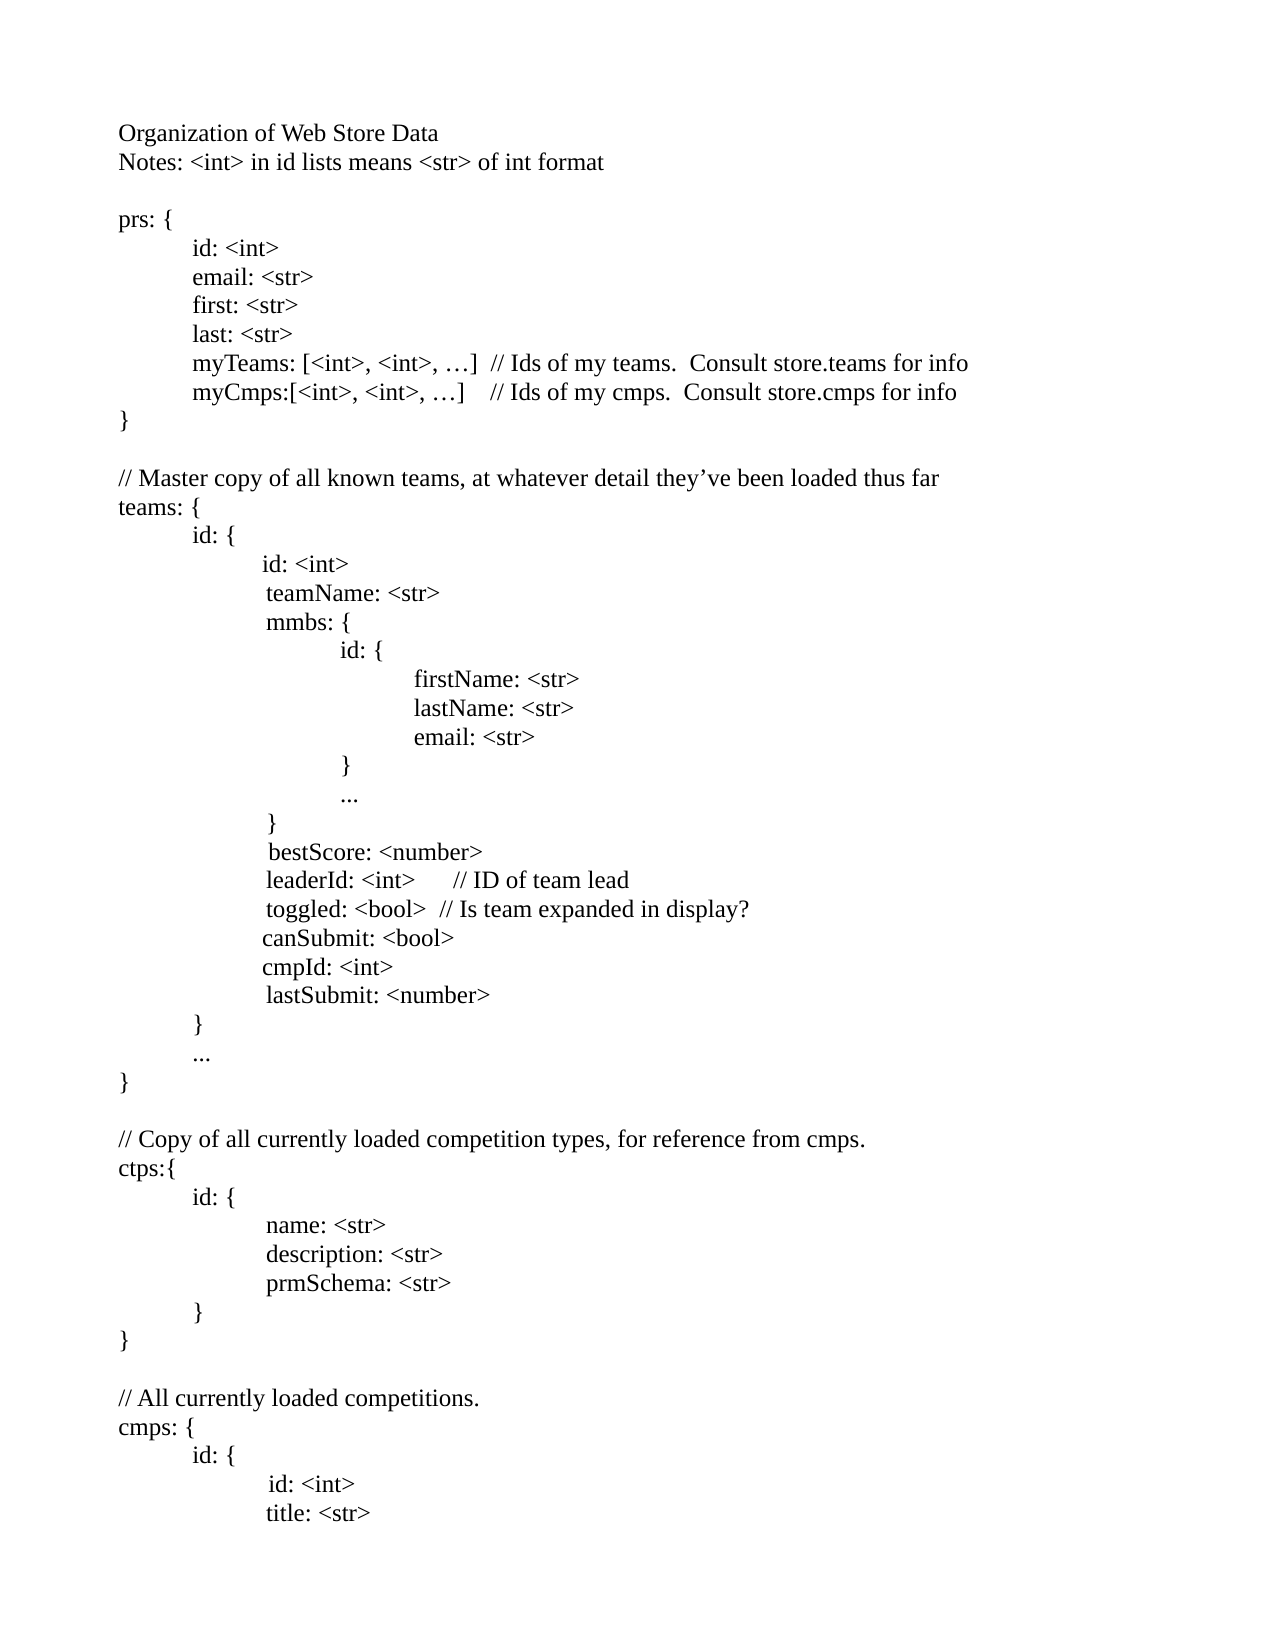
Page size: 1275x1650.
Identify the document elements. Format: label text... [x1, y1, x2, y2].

text bestScore: <number> [118, 837, 1157, 866]
text lastSubmit: <number> [118, 981, 1157, 1009]
text firstName: <str> [118, 664, 1157, 693]
text id: { [118, 521, 1157, 549]
text cmpId: <int> [118, 952, 1157, 981]
text teamName: <str> [118, 578, 1157, 607]
text leaderId: <int> // ID of team lead [118, 866, 1157, 894]
text // All currently loaded competitions. [118, 1383, 1157, 1412]
text Notes: <int> in id lists means <str> of int format [118, 147, 1157, 176]
text mmbs: { [118, 607, 1157, 636]
text id: { [118, 1441, 1157, 1469]
text id: { [118, 1182, 1157, 1211]
text canSubmit: <bool> [118, 923, 1157, 952]
text email: <str> [118, 722, 1157, 751]
text first: <str> [118, 291, 1157, 319]
text ... [118, 779, 1157, 808]
text last: <str> [118, 319, 1157, 348]
text id: <int> [118, 233, 1157, 262]
text teams: { [118, 492, 1157, 521]
text lastName: <str> [118, 693, 1157, 722]
text id: <int> [118, 549, 1157, 578]
text ... [118, 1038, 1157, 1067]
text myTeams: [<int>, <int>, …] // Ids of my teams. Consult store.teams for info [118, 348, 1157, 377]
text } [118, 1297, 1157, 1326]
text Organization of Web Store Data [118, 118, 1157, 147]
text prs: { [118, 204, 1157, 233]
text myCmps:[<int>, <int>, …] // Ids of my cmps. Consult store.cmps for info [118, 377, 1157, 406]
text id: <int> [118, 1469, 1157, 1498]
text } [118, 1009, 1157, 1038]
text id: { [118, 636, 1157, 664]
text } [118, 751, 1157, 779]
text } [118, 406, 1157, 434]
text // Master copy of all known teams, at whatever detail they’ve been loaded thus far [118, 463, 1157, 492]
text cmps: { [118, 1412, 1157, 1441]
text title: <str> [118, 1498, 1157, 1527]
text } [118, 808, 1157, 837]
text // Copy of all currently loaded competition types, for reference from cmps. [118, 1124, 1157, 1153]
text prmSchema: <str> [118, 1268, 1157, 1297]
text } [118, 1326, 1157, 1354]
text toggled: <bool> // Is team expanded in display? [118, 894, 1157, 923]
text name: <str> [118, 1211, 1157, 1239]
text ctps:{ [118, 1153, 1157, 1182]
text email: <str> [118, 262, 1157, 291]
text } [118, 1067, 1157, 1096]
text description: <str> [118, 1239, 1157, 1268]
